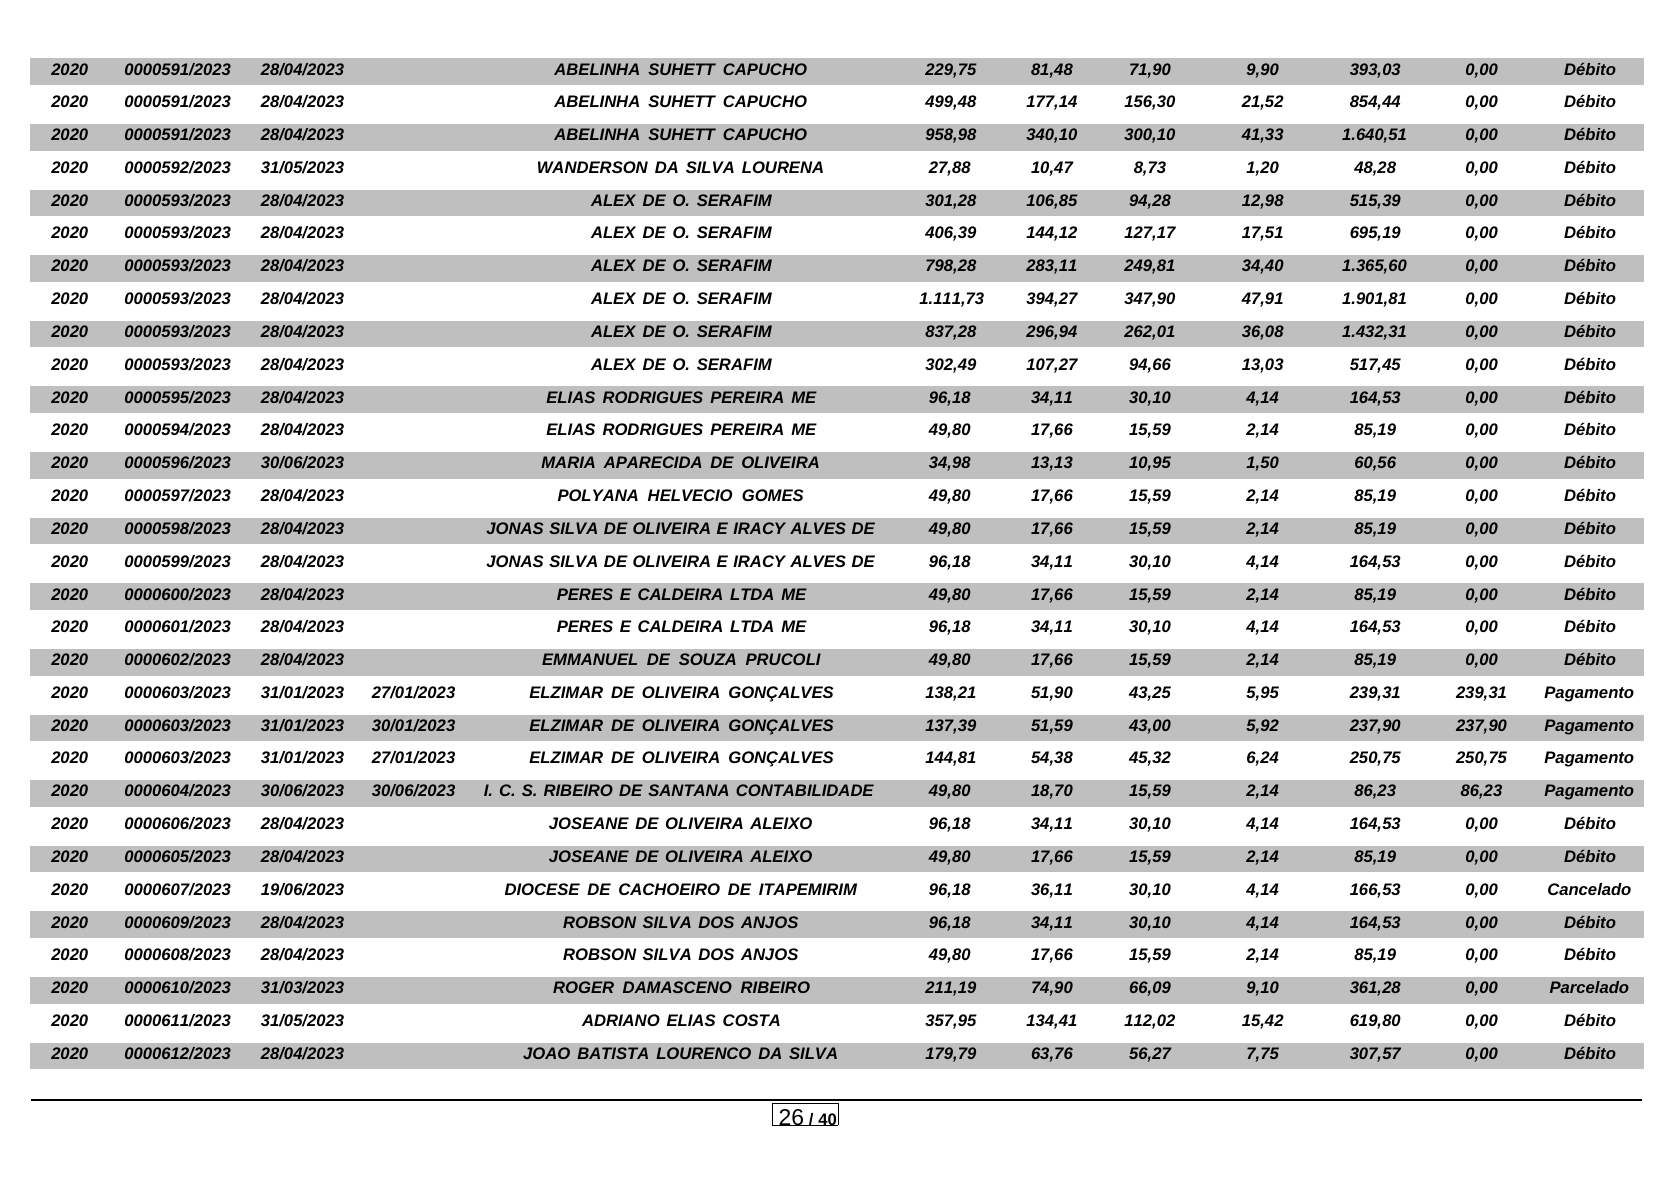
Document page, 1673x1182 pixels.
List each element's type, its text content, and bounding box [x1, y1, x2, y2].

table_cell 49,80 [898, 649, 1005, 676]
table_cell JOSEANE DE OLIVEIRA ALEIXO [470, 807, 898, 846]
table_cell [358, 85, 470, 124]
table_cell Débito [1524, 85, 1644, 124]
table_cell 0000599/2023 [105, 544, 245, 583]
table_cell 4,14 [1209, 807, 1313, 846]
table_cell 250,75 [1432, 741, 1524, 780]
table_cell Débito [1524, 807, 1644, 846]
table_cell 49,80 [898, 938, 1005, 977]
table_cell 85,19 [1313, 583, 1432, 610]
table_cell 60,56 [1313, 452, 1432, 479]
table_cell [358, 282, 470, 321]
table_cell 0000603/2023 [105, 741, 245, 780]
table_cell 51,90 [1005, 676, 1101, 714]
table_cell 138,21 [898, 676, 1005, 714]
table_cell 34,40 [1209, 255, 1313, 282]
table_cell 36,08 [1209, 321, 1313, 347]
table_cell 41,33 [1209, 124, 1313, 151]
table_header 71,90 [1101, 58, 1209, 85]
table_cell 0,00 [1432, 873, 1524, 911]
table_cell 30,10 [1101, 911, 1209, 938]
table_cell 300,10 [1101, 124, 1209, 151]
table_cell 2020 [30, 780, 105, 807]
table_cell 28/04/2023 [245, 386, 358, 413]
table_cell 0000603/2023 [105, 676, 245, 714]
table_cell 2020 [30, 846, 105, 872]
table_cell 85,19 [1313, 479, 1432, 518]
table_cell 854,44 [1313, 85, 1432, 124]
table_cell 45,32 [1101, 741, 1209, 780]
table_cell 34,11 [1005, 807, 1101, 846]
table_cell 1.432,31 [1313, 321, 1432, 347]
table_cell 49,80 [898, 479, 1005, 518]
table_cell [358, 911, 470, 938]
table_cell 28/04/2023 [245, 413, 358, 452]
table_cell 34,11 [1005, 911, 1101, 938]
table_cell 31/05/2023 [245, 1004, 358, 1043]
table_cell PERES E CALDEIRA LTDA ME [470, 610, 898, 649]
table_header 9,90 [1209, 58, 1313, 85]
table_cell [358, 518, 470, 544]
table_cell 15,59 [1101, 413, 1209, 452]
table_cell 30/01/2023 [358, 715, 470, 741]
table_cell 0000593/2023 [105, 216, 245, 255]
table_cell 0,00 [1432, 216, 1524, 255]
table_cell Pagamento [1524, 741, 1644, 780]
table_cell 31/03/2023 [245, 977, 358, 1004]
table_cell 164,53 [1313, 544, 1432, 583]
table_cell 28/04/2023 [245, 518, 358, 544]
table_cell ABELINHA SUHETT CAPUCHO [470, 85, 898, 124]
table_cell 15,59 [1101, 846, 1209, 872]
table_cell 1,20 [1209, 151, 1313, 189]
table_cell 28/04/2023 [245, 321, 358, 347]
table_cell 4,14 [1209, 386, 1313, 413]
table_cell 0,00 [1432, 124, 1524, 151]
table_cell 2020 [30, 1043, 105, 1069]
table_cell Pagamento [1524, 780, 1644, 807]
table_cell 0000601/2023 [105, 610, 245, 649]
table_cell 15,59 [1101, 938, 1209, 977]
table_cell 28/04/2023 [245, 846, 358, 872]
table_cell [358, 610, 470, 649]
table_cell 94,66 [1101, 348, 1209, 386]
table_cell 0000605/2023 [105, 846, 245, 872]
table_cell 15,59 [1101, 518, 1209, 544]
table_cell 28/04/2023 [245, 348, 358, 386]
table_cell 15,59 [1101, 649, 1209, 676]
table_cell [358, 151, 470, 189]
table_cell 5,95 [1209, 676, 1313, 714]
table_cell ABELINHA SUHETT CAPUCHO [470, 124, 898, 151]
table_cell Débito [1524, 151, 1644, 189]
table_cell 106,85 [1005, 190, 1101, 216]
table_cell 249,81 [1101, 255, 1209, 282]
table_header 81,48 [1005, 58, 1101, 85]
table_cell 4,14 [1209, 911, 1313, 938]
table_cell Débito [1524, 452, 1644, 479]
table_cell 2,14 [1209, 518, 1313, 544]
table_cell Débito [1524, 479, 1644, 518]
table_cell 406,39 [898, 216, 1005, 255]
table_cell 2020 [30, 255, 105, 282]
table_cell 302,49 [898, 348, 1005, 386]
table_cell 166,53 [1313, 873, 1432, 911]
table_cell 239,31 [1432, 676, 1524, 714]
table_cell 34,11 [1005, 386, 1101, 413]
table_cell 301,28 [898, 190, 1005, 216]
table_cell 86,23 [1432, 780, 1524, 807]
table_cell 63,76 [1005, 1043, 1101, 1069]
table_cell Pagamento [1524, 715, 1644, 741]
table_cell 30,10 [1101, 386, 1209, 413]
table_cell 47,91 [1209, 282, 1313, 321]
table_cell 798,28 [898, 255, 1005, 282]
table_cell 156,30 [1101, 85, 1209, 124]
table_cell 2,14 [1209, 413, 1313, 452]
table_cell 34,98 [898, 452, 1005, 479]
table_cell Débito [1524, 413, 1644, 452]
table_cell 499,48 [898, 85, 1005, 124]
table_cell 0,00 [1432, 190, 1524, 216]
table_cell Débito [1524, 255, 1644, 282]
table_cell 2020 [30, 518, 105, 544]
table_cell 0000593/2023 [105, 321, 245, 347]
table_cell 28/04/2023 [245, 124, 358, 151]
table_cell 30,10 [1101, 610, 1209, 649]
table_cell Débito [1524, 518, 1644, 544]
table_cell EMMANUEL DE SOUZA PRUCOLI [470, 649, 898, 676]
table_header ABELINHA SUHETT CAPUCHO [470, 58, 898, 85]
table_cell 2020 [30, 216, 105, 255]
table_cell 237,90 [1432, 715, 1524, 741]
table_cell 28/04/2023 [245, 649, 358, 676]
table_cell 34,11 [1005, 544, 1101, 583]
table_cell 2020 [30, 873, 105, 911]
table_cell [358, 544, 470, 583]
table_cell 15,59 [1101, 780, 1209, 807]
table_cell 10,47 [1005, 151, 1101, 189]
table_cell 2,14 [1209, 649, 1313, 676]
table_header 0,00 [1432, 58, 1524, 85]
table_cell 0000593/2023 [105, 255, 245, 282]
table_cell Débito [1524, 124, 1644, 151]
table_cell 86,23 [1313, 780, 1432, 807]
table_header 2020 [30, 58, 105, 85]
table_cell [358, 452, 470, 479]
table_header [358, 58, 470, 85]
table_cell ALEX DE O. SERAFIM [470, 348, 898, 386]
table_cell 0,00 [1432, 452, 1524, 479]
table_cell 15,59 [1101, 479, 1209, 518]
table_cell 0000607/2023 [105, 873, 245, 911]
table_cell POLYANA HELVECIO GOMES [470, 479, 898, 518]
table_cell 0,00 [1432, 348, 1524, 386]
table_cell 28/04/2023 [245, 190, 358, 216]
table_cell 17,66 [1005, 479, 1101, 518]
table_cell 0,00 [1432, 413, 1524, 452]
table_cell 2020 [30, 151, 105, 189]
table_cell Débito [1524, 649, 1644, 676]
table_cell 4,14 [1209, 610, 1313, 649]
table_cell Débito [1524, 1004, 1644, 1043]
table_cell [358, 348, 470, 386]
table_cell 307,57 [1313, 1043, 1432, 1069]
table_cell 134,41 [1005, 1004, 1101, 1043]
table_cell 164,53 [1313, 610, 1432, 649]
table_cell Débito [1524, 911, 1644, 938]
table_cell 2020 [30, 741, 105, 780]
table_cell 250,75 [1313, 741, 1432, 780]
table_cell 27/01/2023 [358, 741, 470, 780]
table_cell 0,00 [1432, 518, 1524, 544]
table_cell 30,10 [1101, 544, 1209, 583]
table_cell 0,00 [1432, 85, 1524, 124]
table_cell 85,19 [1313, 649, 1432, 676]
table_cell 2020 [30, 85, 105, 124]
table_cell Débito [1524, 846, 1644, 872]
table_cell 2,14 [1209, 479, 1313, 518]
table_cell 5,92 [1209, 715, 1313, 741]
table_cell 2,14 [1209, 846, 1313, 872]
table_cell 0000592/2023 [105, 151, 245, 189]
table_cell 85,19 [1313, 413, 1432, 452]
table_cell 2020 [30, 676, 105, 714]
table_cell 28/04/2023 [245, 479, 358, 518]
table_cell 0,00 [1432, 151, 1524, 189]
table_cell 30,10 [1101, 807, 1209, 846]
table_cell ALEX DE O. SERAFIM [470, 216, 898, 255]
table_cell [358, 1043, 470, 1069]
table_cell 2020 [30, 938, 105, 977]
table_cell 0,00 [1432, 1004, 1524, 1043]
table_cell 28/04/2023 [245, 216, 358, 255]
table_cell 619,80 [1313, 1004, 1432, 1043]
table_header Débito [1524, 58, 1644, 85]
table_cell 17,66 [1005, 649, 1101, 676]
table_cell 96,18 [898, 610, 1005, 649]
table_cell 137,39 [898, 715, 1005, 741]
table_cell [358, 255, 470, 282]
table_cell [358, 846, 470, 872]
table_cell 177,14 [1005, 85, 1101, 124]
table_cell 0,00 [1432, 649, 1524, 676]
table_cell 0,00 [1432, 544, 1524, 583]
table_cell 85,19 [1313, 938, 1432, 977]
table_cell 31/01/2023 [245, 676, 358, 714]
table_cell 0,00 [1432, 321, 1524, 347]
table_cell 17,66 [1005, 583, 1101, 610]
table_cell [358, 938, 470, 977]
table_cell 2020 [30, 715, 105, 741]
table_cell 30/06/2023 [245, 452, 358, 479]
table_cell [358, 873, 470, 911]
table_cell 85,19 [1313, 518, 1432, 544]
table_cell 283,11 [1005, 255, 1101, 282]
table_cell 0,00 [1432, 977, 1524, 1004]
table_cell [358, 807, 470, 846]
table_cell 28/04/2023 [245, 938, 358, 977]
table_cell 17,66 [1005, 413, 1101, 452]
table_cell 13,03 [1209, 348, 1313, 386]
table_cell ELIAS RODRIGUES PEREIRA ME [470, 413, 898, 452]
table_cell 13,13 [1005, 452, 1101, 479]
table_cell Cancelado [1524, 873, 1644, 911]
table_cell 958,98 [898, 124, 1005, 151]
table_cell Pagamento [1524, 676, 1644, 714]
table_cell 2020 [30, 321, 105, 347]
table_cell 144,12 [1005, 216, 1101, 255]
table_cell 2020 [30, 452, 105, 479]
table_cell 28/04/2023 [245, 85, 358, 124]
table_cell I. C. S. RIBEIRO DE SANTANA CONTABILIDADE [470, 780, 898, 807]
table_cell 8,73 [1101, 151, 1209, 189]
table_cell 262,01 [1101, 321, 1209, 347]
table_cell Parcelado [1524, 977, 1644, 1004]
table_cell 2020 [30, 124, 105, 151]
table_cell 31/01/2023 [245, 741, 358, 780]
table_cell [358, 124, 470, 151]
table_cell [358, 479, 470, 518]
table_cell 28/04/2023 [245, 282, 358, 321]
table_cell 0,00 [1432, 282, 1524, 321]
table_cell 6,24 [1209, 741, 1313, 780]
table_cell Débito [1524, 544, 1644, 583]
table_cell 2020 [30, 807, 105, 846]
table_cell 17,66 [1005, 518, 1101, 544]
table_cell ROGER DAMASCENO RIBEIRO [470, 977, 898, 1004]
table_cell 0000602/2023 [105, 649, 245, 676]
table_cell 51,59 [1005, 715, 1101, 741]
table_cell ALEX DE O. SERAFIM [470, 321, 898, 347]
table_cell 28/04/2023 [245, 610, 358, 649]
table_cell 34,11 [1005, 610, 1101, 649]
table_cell 28/04/2023 [245, 255, 358, 282]
table_cell [358, 977, 470, 1004]
table_cell [358, 386, 470, 413]
table_cell ELZIMAR DE OLIVEIRA GONÇALVES [470, 715, 898, 741]
table_cell 0000604/2023 [105, 780, 245, 807]
table_cell 1.901,81 [1313, 282, 1432, 321]
table_cell 0,00 [1432, 610, 1524, 649]
table_cell 517,45 [1313, 348, 1432, 386]
table_cell 340,10 [1005, 124, 1101, 151]
table_cell [358, 413, 470, 452]
table_cell 18,70 [1005, 780, 1101, 807]
table_cell 49,80 [898, 583, 1005, 610]
table_cell 43,25 [1101, 676, 1209, 714]
table_cell 2020 [30, 190, 105, 216]
table_cell 0,00 [1432, 583, 1524, 610]
table_cell MARIA APARECIDA DE OLIVEIRA [470, 452, 898, 479]
table_cell 1.365,60 [1313, 255, 1432, 282]
table_cell 127,17 [1101, 216, 1209, 255]
table_cell 96,18 [898, 911, 1005, 938]
table_cell 164,53 [1313, 911, 1432, 938]
table_cell ELZIMAR DE OLIVEIRA GONÇALVES [470, 741, 898, 780]
table_cell 19/06/2023 [245, 873, 358, 911]
table_cell 28/04/2023 [245, 583, 358, 610]
table_cell 56,27 [1101, 1043, 1209, 1069]
table_cell 21,52 [1209, 85, 1313, 124]
table_cell 0,00 [1432, 938, 1524, 977]
table_cell 2020 [30, 282, 105, 321]
table_cell JOAO BATISTA LOURENCO DA SILVA [470, 1043, 898, 1069]
table_cell ELIAS RODRIGUES PEREIRA ME [470, 386, 898, 413]
table_cell 0000600/2023 [105, 583, 245, 610]
table_cell 1.111,73 [898, 282, 1005, 321]
table_cell Débito [1524, 583, 1644, 610]
table_cell 49,80 [898, 413, 1005, 452]
table_cell 28/04/2023 [245, 1043, 358, 1069]
table_cell 4,14 [1209, 544, 1313, 583]
table_cell 0000606/2023 [105, 807, 245, 846]
table_cell 0000597/2023 [105, 479, 245, 518]
table_cell 2020 [30, 649, 105, 676]
table_cell JONAS SILVA DE OLIVEIRA E IRACY ALVES DE [470, 544, 898, 583]
table_cell 96,18 [898, 386, 1005, 413]
table_cell 15,59 [1101, 583, 1209, 610]
table_cell 211,19 [898, 977, 1005, 1004]
table_cell 4,14 [1209, 873, 1313, 911]
table_cell 515,39 [1313, 190, 1432, 216]
table_cell 31/01/2023 [245, 715, 358, 741]
table_cell 0000608/2023 [105, 938, 245, 977]
table_cell 15,42 [1209, 1004, 1313, 1043]
table_cell Débito [1524, 386, 1644, 413]
table_cell ALEX DE O. SERAFIM [470, 255, 898, 282]
table_cell 239,31 [1313, 676, 1432, 714]
table_cell 28/04/2023 [245, 911, 358, 938]
table_cell DIOCESE DE CACHOEIRO DE ITAPEMIRIM [470, 873, 898, 911]
table_cell ALEX DE O. SERAFIM [470, 190, 898, 216]
table_cell Débito [1524, 610, 1644, 649]
table_cell PERES E CALDEIRA LTDA ME [470, 583, 898, 610]
table_cell [358, 321, 470, 347]
table_cell 0000594/2023 [105, 413, 245, 452]
table_cell Débito [1524, 190, 1644, 216]
table_cell 0,00 [1432, 479, 1524, 518]
table_cell 112,02 [1101, 1004, 1209, 1043]
table_cell 0,00 [1432, 255, 1524, 282]
table_cell ALEX DE O. SERAFIM [470, 282, 898, 321]
table_cell [358, 190, 470, 216]
table_header 0000591/2023 [105, 58, 245, 85]
table_cell 28/04/2023 [245, 807, 358, 846]
table_cell 0000598/2023 [105, 518, 245, 544]
table_cell 28/04/2023 [245, 544, 358, 583]
table_cell 49,80 [898, 518, 1005, 544]
table_cell 837,28 [898, 321, 1005, 347]
table_cell 94,28 [1101, 190, 1209, 216]
table_cell 1,50 [1209, 452, 1313, 479]
table_cell 0000609/2023 [105, 911, 245, 938]
table_cell 0,00 [1432, 807, 1524, 846]
table_cell 66,09 [1101, 977, 1209, 1004]
table_cell 2020 [30, 413, 105, 452]
table_cell Débito [1524, 348, 1644, 386]
table_cell 237,90 [1313, 715, 1432, 741]
table_cell ROBSON SILVA DOS ANJOS [470, 938, 898, 977]
table_cell 0,00 [1432, 846, 1524, 872]
table_cell 27,88 [898, 151, 1005, 189]
table_cell 48,28 [1313, 151, 1432, 189]
table_cell 17,51 [1209, 216, 1313, 255]
table_cell 357,95 [898, 1004, 1005, 1043]
table_cell 0000593/2023 [105, 190, 245, 216]
table_cell [358, 216, 470, 255]
table_cell 695,19 [1313, 216, 1432, 255]
table_cell 27/01/2023 [358, 676, 470, 714]
table_cell 0000610/2023 [105, 977, 245, 1004]
table_cell 2020 [30, 544, 105, 583]
table_cell 2,14 [1209, 583, 1313, 610]
table_cell 164,53 [1313, 807, 1432, 846]
table_cell ROBSON SILVA DOS ANJOS [470, 911, 898, 938]
table_cell [358, 1004, 470, 1043]
table_cell 54,38 [1005, 741, 1101, 780]
table_cell WANDERSON DA SILVA LOURENA [470, 151, 898, 189]
table_cell 85,19 [1313, 846, 1432, 872]
table_cell 2,14 [1209, 938, 1313, 977]
table_cell 96,18 [898, 544, 1005, 583]
table_cell 144,81 [898, 741, 1005, 780]
table_cell 0000593/2023 [105, 348, 245, 386]
table_cell 12,98 [1209, 190, 1313, 216]
table_cell 1.640,51 [1313, 124, 1432, 151]
table_cell 0000593/2023 [105, 282, 245, 321]
table_cell 96,18 [898, 807, 1005, 846]
table_cell 2020 [30, 1004, 105, 1043]
table_cell 49,80 [898, 846, 1005, 872]
table_cell 394,27 [1005, 282, 1101, 321]
table_cell 96,18 [898, 873, 1005, 911]
table_cell 30,10 [1101, 873, 1209, 911]
table_cell 2020 [30, 911, 105, 938]
table_cell 0,00 [1432, 911, 1524, 938]
table_cell 347,90 [1101, 282, 1209, 321]
table_cell 107,27 [1005, 348, 1101, 386]
table_cell 179,79 [898, 1043, 1005, 1069]
table_cell 0,00 [1432, 1043, 1524, 1069]
table_cell 0000611/2023 [105, 1004, 245, 1043]
table_cell Débito [1524, 1043, 1644, 1069]
table_cell 0000591/2023 [105, 85, 245, 124]
table_cell 9,10 [1209, 977, 1313, 1004]
table_cell 2020 [30, 386, 105, 413]
table_header 229,75 [898, 58, 1005, 85]
table_cell 17,66 [1005, 846, 1101, 872]
table_cell JONAS SILVA DE OLIVEIRA E IRACY ALVES DE [470, 518, 898, 544]
table_cell 2020 [30, 348, 105, 386]
table_cell 0000612/2023 [105, 1043, 245, 1069]
table_cell Débito [1524, 282, 1644, 321]
table_cell [358, 649, 470, 676]
table_cell 74,90 [1005, 977, 1101, 1004]
table_cell 2020 [30, 583, 105, 610]
table_cell Débito [1524, 321, 1644, 347]
table_cell 36,11 [1005, 873, 1101, 911]
table_cell 0000591/2023 [105, 124, 245, 151]
table_cell 2020 [30, 610, 105, 649]
table_cell 17,66 [1005, 938, 1101, 977]
table_cell 2,14 [1209, 780, 1313, 807]
table_cell 164,53 [1313, 386, 1432, 413]
table_cell [358, 583, 470, 610]
table_cell 0000595/2023 [105, 386, 245, 413]
table_cell Débito [1524, 216, 1644, 255]
table_cell 10,95 [1101, 452, 1209, 479]
table_header 28/04/2023 [245, 58, 358, 85]
table_cell 2020 [30, 977, 105, 1004]
table_cell 361,28 [1313, 977, 1432, 1004]
table_cell 43,00 [1101, 715, 1209, 741]
table_cell 0000596/2023 [105, 452, 245, 479]
table_cell ADRIANO ELIAS COSTA [470, 1004, 898, 1043]
table_cell 30/06/2023 [358, 780, 470, 807]
table_cell 31/05/2023 [245, 151, 358, 189]
table_cell 0,00 [1432, 386, 1524, 413]
table_cell JOSEANE DE OLIVEIRA ALEIXO [470, 846, 898, 872]
table_cell ELZIMAR DE OLIVEIRA GONÇALVES [470, 676, 898, 714]
table_cell 49,80 [898, 780, 1005, 807]
table_cell 0000603/2023 [105, 715, 245, 741]
table_cell 7,75 [1209, 1043, 1313, 1069]
table_cell 30/06/2023 [245, 780, 358, 807]
table_cell Débito [1524, 938, 1644, 977]
table_cell 2020 [30, 479, 105, 518]
table_cell 296,94 [1005, 321, 1101, 347]
table_header 393,03 [1313, 58, 1432, 85]
